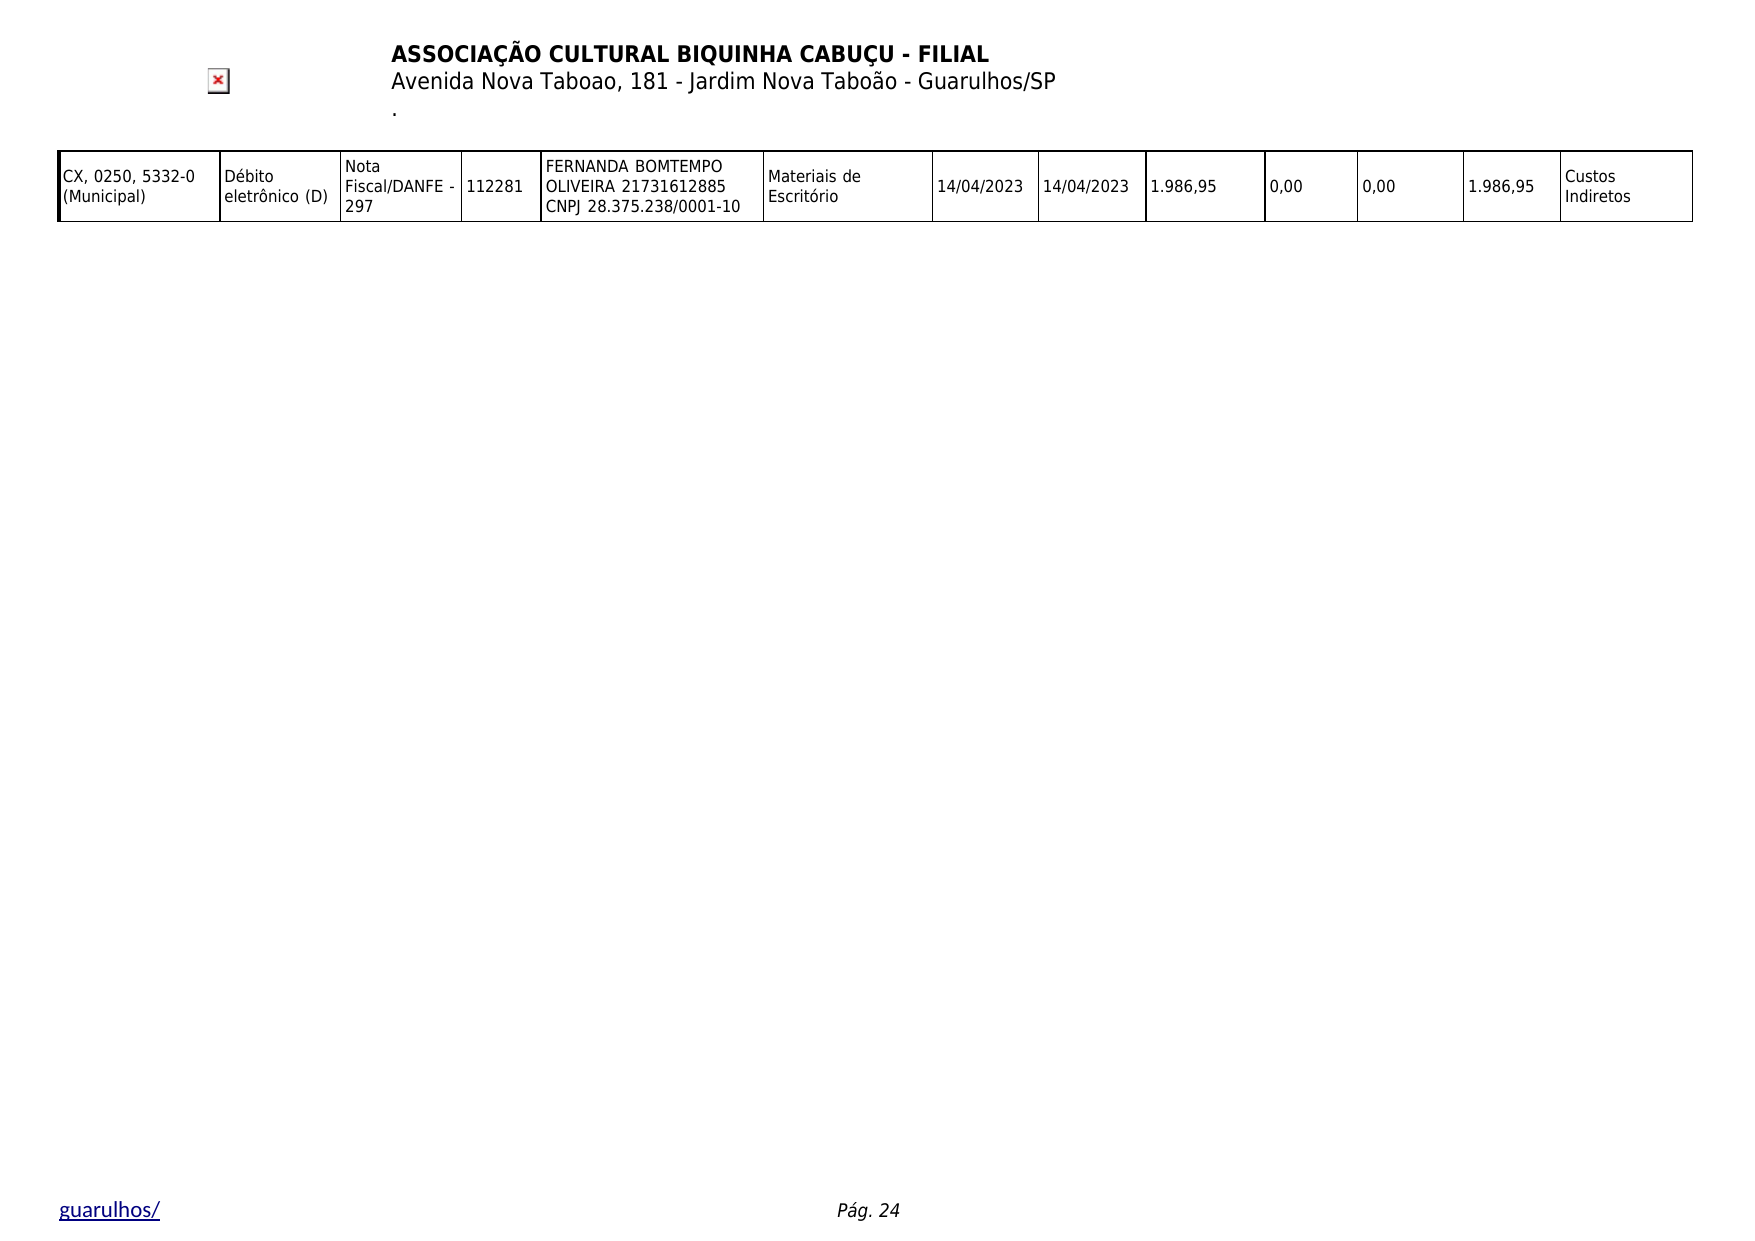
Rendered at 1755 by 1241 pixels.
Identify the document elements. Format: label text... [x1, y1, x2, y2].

table_cell CX, 0250, 5332-0 (Municipal) [61, 152, 219, 221]
table_cell 0,00 [1358, 152, 1463, 221]
table_cell 14/04/2023 [1039, 152, 1145, 221]
table_cell 1.986,95 [1464, 152, 1560, 221]
table_cell Materiais de Escritório [764, 152, 932, 221]
table_cell 1.986,95 [1147, 152, 1264, 221]
table_cell FERNANDA BOMTEMPO OLIVEIRA 21731612885 CNPJ 28.375.238/0001-10 [542, 152, 763, 221]
table_cell Custos Indiretos [1561, 152, 1692, 221]
table_cell Nota Fiscal/DANFE - 297 [341, 152, 461, 221]
table_cell 112281 [462, 152, 540, 221]
table_cell 14/04/2023 [933, 152, 1038, 221]
table_cell Débito eletrônico (D) [221, 152, 340, 221]
table_cell 0,00 [1266, 152, 1357, 221]
